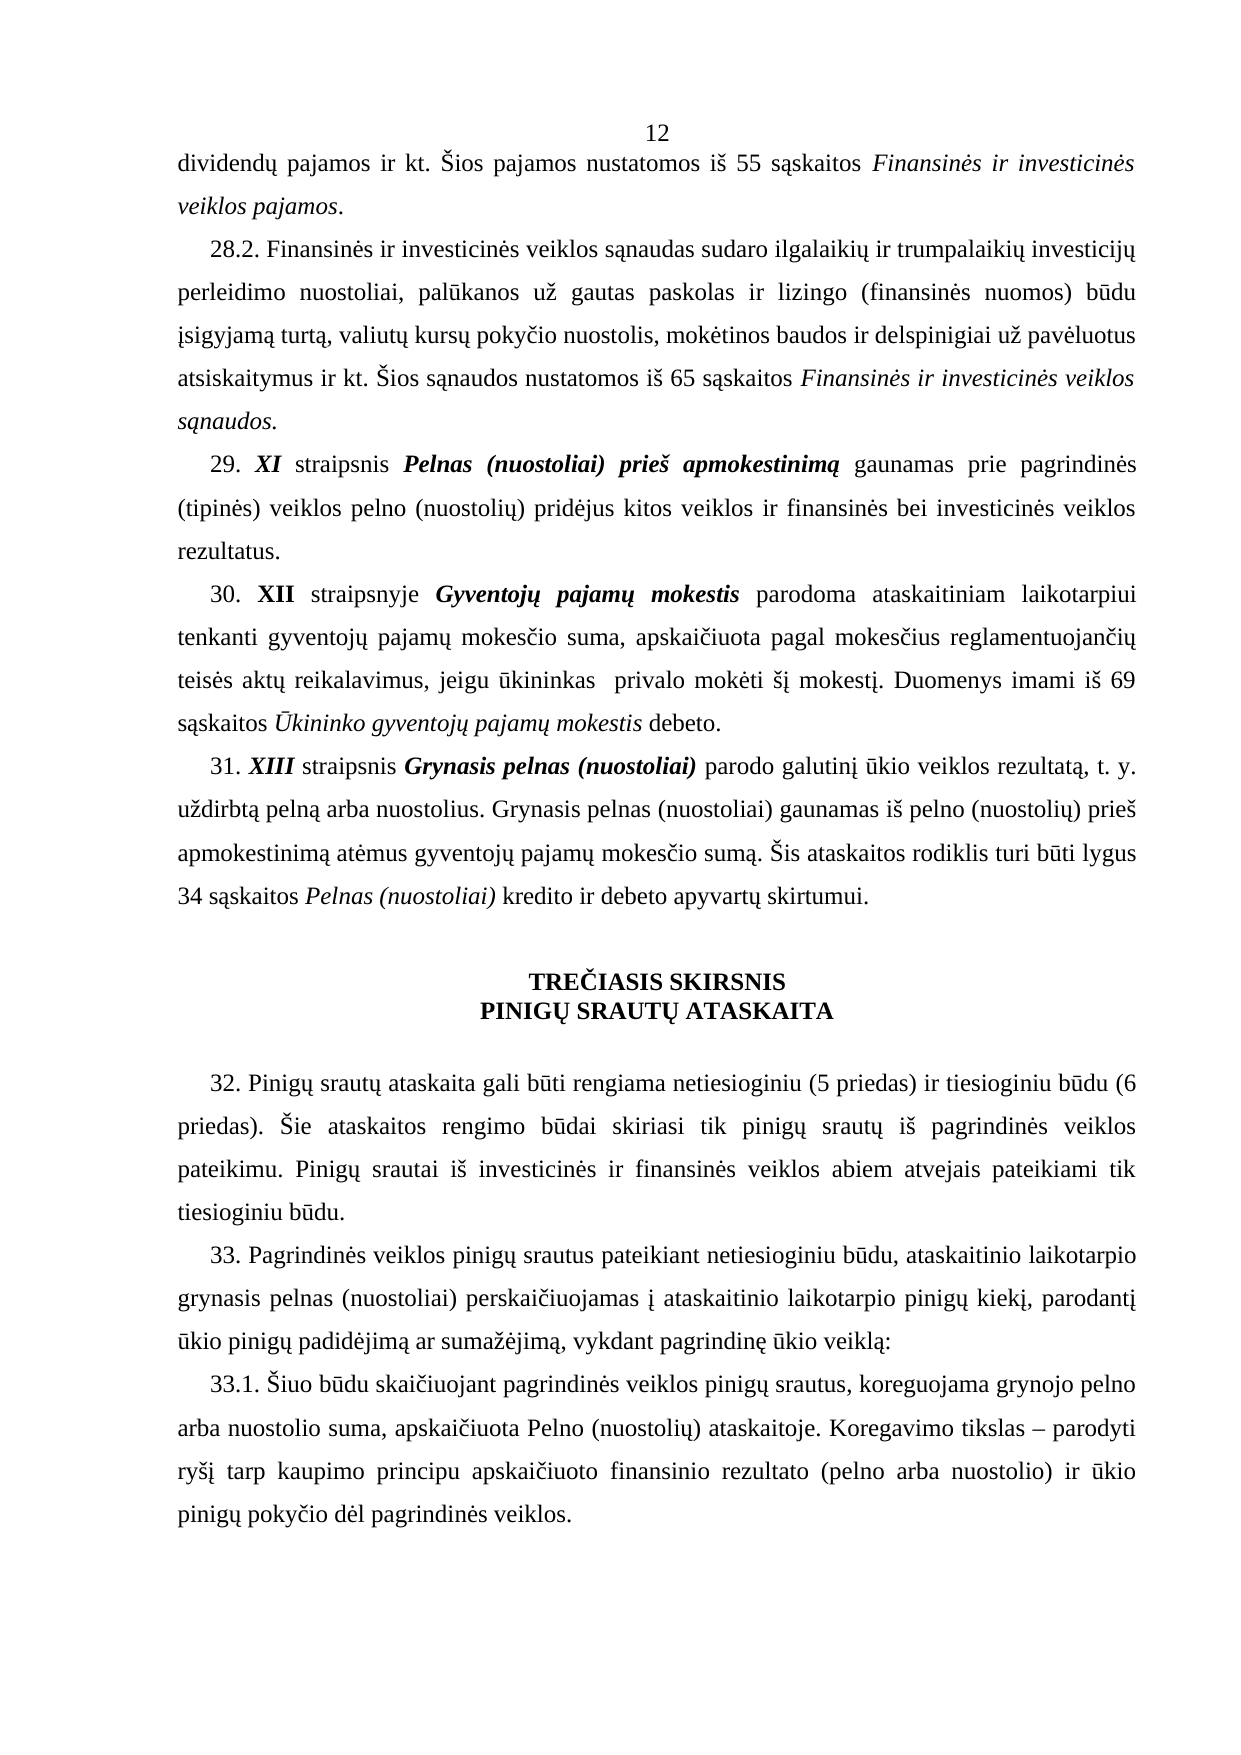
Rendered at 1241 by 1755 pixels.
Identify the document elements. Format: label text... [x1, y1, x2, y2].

text TREČIASIS SKIRSNIS [177, 967, 1137, 996]
text 30. XII straipsnyje Gyventojų pajamų mokestis parodoma ataskaitiniam laikotarpiui tenkanti gyventojų pajamų mokesčio suma, apskaičiuota pagal mokesčius reglamentuojančių teisės aktų reikalavimus, jeigu ūkininkas privalo mokėti šį mokestį. Duomenys imami iš 69 sąskaitos Ūkininko gyventojų pajamų mokestis debeto. [177, 579, 1137, 737]
text 32. Pinigų srautų ataskaita gali būti rengiama netiesioginiu (5 priedas) ir tiesioginiu būdu (6 priedas). Šie ataskaitos rengimo būdai skiriasi tik pinigų srautų iš pagrindinės veiklos pateikimu. Pinigų srautai iš investicinės ir finansinės veiklos abiem atvejais pateikiami tik tiesioginiu būdu. [177, 1068, 1137, 1226]
text 29. XI straipsnis Pelnas (nuostoliai) prieš apmokestinimą gaunamas prie pagrindinės (tipinės) veiklos pelno (nuostolių) pridėjus kitos veiklos ir finansinės bei investicinės veiklos rezultatus. [177, 449, 1137, 564]
text dividendų pajamos ir kt. Šios pajamos nustatomos iš 55 sąskaitos Finansinės ir investicinės veiklos pajamos. [177, 148, 1137, 219]
text 33. Pagrindinės veiklos pinigų srautus pateikiant netiesioginiu būdu, ataskaitinio laikotarpio grynasis pelnas (nuostoliai) perskaičiuojamas į ataskaitinio laikotarpio pinigų kiekį, parodantį ūkio pinigų padidėjimą ar sumažėjimą, vykdant pagrindinę ūkio veiklą: [177, 1240, 1137, 1355]
text PINIGŲ SRAUTŲ ATASKAITA [177, 996, 1137, 1024]
text 33.1. Šiuo būdu skaičiuojant pagrindinės veiklos pinigų srautus, koreguojama grynojo pelno arba nuostolio suma, apskaičiuota Pelno (nuostolių) ataskaitoje. Koregavimo tikslas – parodyti ryšį tarp kaupimo principu apskaičiuoto finansinio rezultato (pelno arba nuostolio) ir ūkio pinigų pokyčio dėl pagrindinės veiklos. [177, 1369, 1137, 1528]
text 28.2. Finansinės ir investicinės veiklos sąnaudas sudaro ilgalaikių ir trumpalaikių investicijų perleidimo nuostoliai, palūkanos už gautas paskolas ir lizingo (finansinės nuomos) būdu įsigyjamą turtą, valiutų kursų pokyčio nuostolis, mokėtinos baudos ir delspinigiai už pavėluotus atsiskaitymus ir kt. Šios sąnaudos nustatomos iš 65 sąskaitos Finansinės ir investicinės veiklos sąnaudos. [177, 234, 1137, 435]
text 31. XIII straipsnis Grynasis pelnas (nuostoliai) parodo galutinį ūkio veiklos rezultatą, t. y. uždirbtą pelną arba nuostolius. Grynasis pelnas (nuostoliai) gaunamas iš pelno (nuostolių) prieš apmokestinimą atėmus gyventojų pajamų mokesčio sumą. Šis ataskaitos rodiklis turi būti lygus 34 sąskaitos Pelnas (nuostoliai) kredito ir debeto apyvartų skirtumui. [177, 751, 1137, 909]
